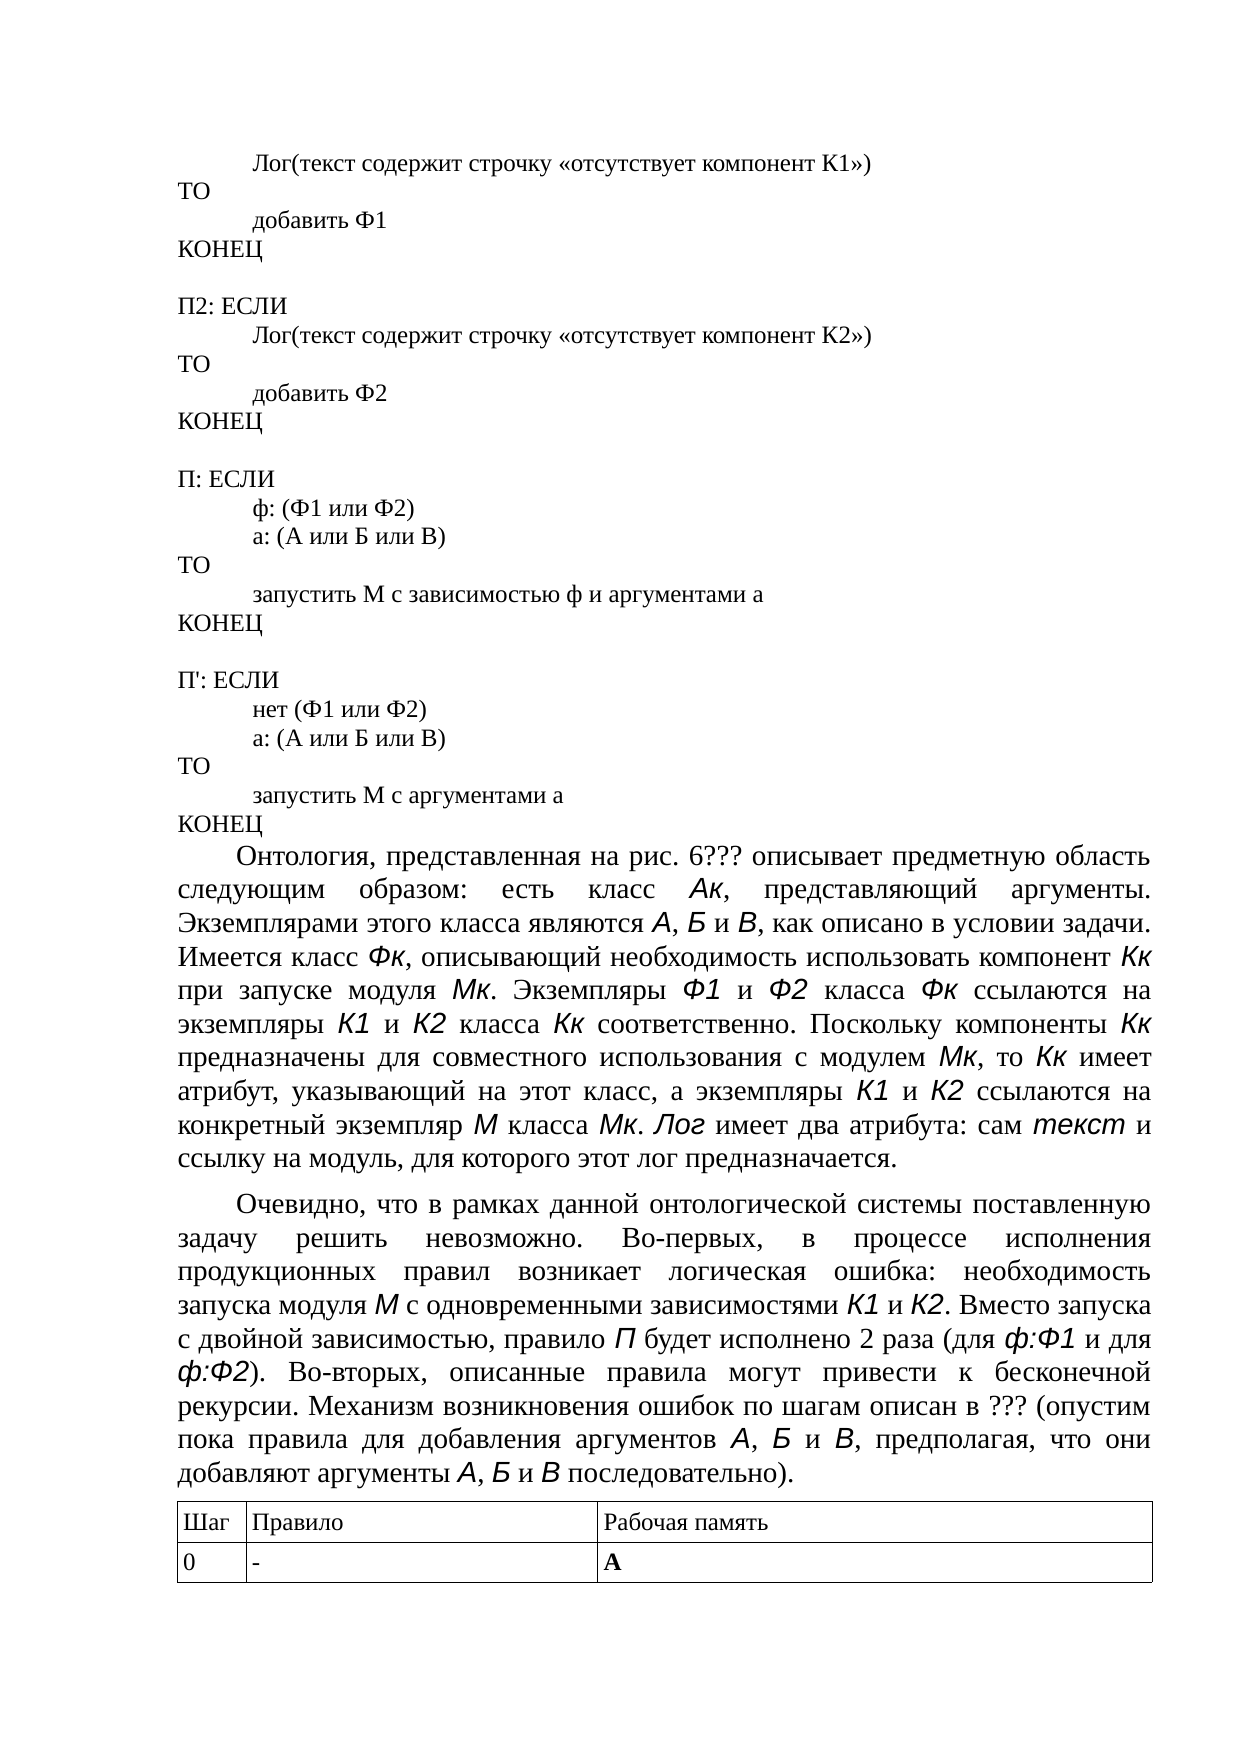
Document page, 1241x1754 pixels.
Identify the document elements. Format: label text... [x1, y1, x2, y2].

table_cell 0 [178, 1543, 246, 1582]
text П: ЕСЛИ [177, 464, 1152, 493]
text а: (А или Б или В) [177, 521, 1152, 550]
text ТО [177, 349, 1152, 378]
text а: (А или Б или В) [177, 723, 1152, 751]
text добавить Ф2 [177, 378, 1152, 406]
text Лог(текст содержит строчку «отсутствует компонент К2») [177, 320, 1152, 349]
text нет (Ф1 или Ф2) [177, 694, 1152, 723]
table_cell А [598, 1543, 1152, 1582]
text КОНЕЦ [177, 608, 1152, 636]
text Очевидно, что в рамках данной онтологической системы поставленную задачу решить невозможно. Во-первых, в процессе исполнения продукционных правил возникает логическая ошибка: необходимость запуска модуля М с одновременными зависимостями К1 и К2. Вместо запуска с двойной зависимостью, правило П будет исполнено 2 раза (для ф:Ф1 и для ф:Ф2). Во-вторых, описанные правила могут привести к бесконечной рекурсии. Механизм возникновения ошибок по шагам описан в ??? (опустим пока правила для добавления аргументов А, Б и В, предполагая, что они добавляют аргументы А, Б и В последовательно). [177, 1186, 1152, 1489]
text КОНЕЦ [177, 809, 1152, 838]
text ф: (Ф1 или Ф2) [177, 493, 1152, 521]
text запустить М с зависимостью ф и аргументами а [177, 579, 1152, 608]
table_header Рабочая память [598, 1502, 1152, 1542]
text запустить М с аргументами а [177, 780, 1152, 809]
text Лог(текст содержит строчку «отсутствует компонент К1») [177, 148, 1152, 176]
table_cell - [247, 1543, 597, 1582]
text ТО [177, 176, 1152, 205]
text Онтология, представленная на рис. 6??? описывает предметную область следующим образом: есть класс Ак, представляющий аргументы. Экземплярами этого класса являются А, Б и В, как описано в условии задачи. Имеется класс Фк, описывающий необходимость использовать компонент Кк при запуске модуля Мк. Экземпляры Ф1 и Ф2 класса Фк ссылаются на экземпляры К1 и К2 класса Кк соответственно. Поскольку компоненты Кк предназначены для совместного использования с модулем Мк, то Кк имеет атрибут, указывающий на этот класс, а экземпляры К1 и К2 ссылаются на конкретный экземпляр М класса Мк. Лог имеет два атрибута: сам текст и ссылку на модуль, для которого этот лог предназначается. [177, 838, 1152, 1174]
table_header Правило [247, 1502, 597, 1542]
text ТО [177, 751, 1152, 780]
text П': ЕСЛИ [177, 665, 1152, 694]
text ТО [177, 550, 1152, 579]
text КОНЕЦ [177, 406, 1152, 435]
text КОНЕЦ [177, 234, 1152, 263]
table_header Шаг [178, 1502, 246, 1542]
text П2: ЕСЛИ [177, 291, 1152, 320]
text добавить Ф1 [177, 205, 1152, 234]
